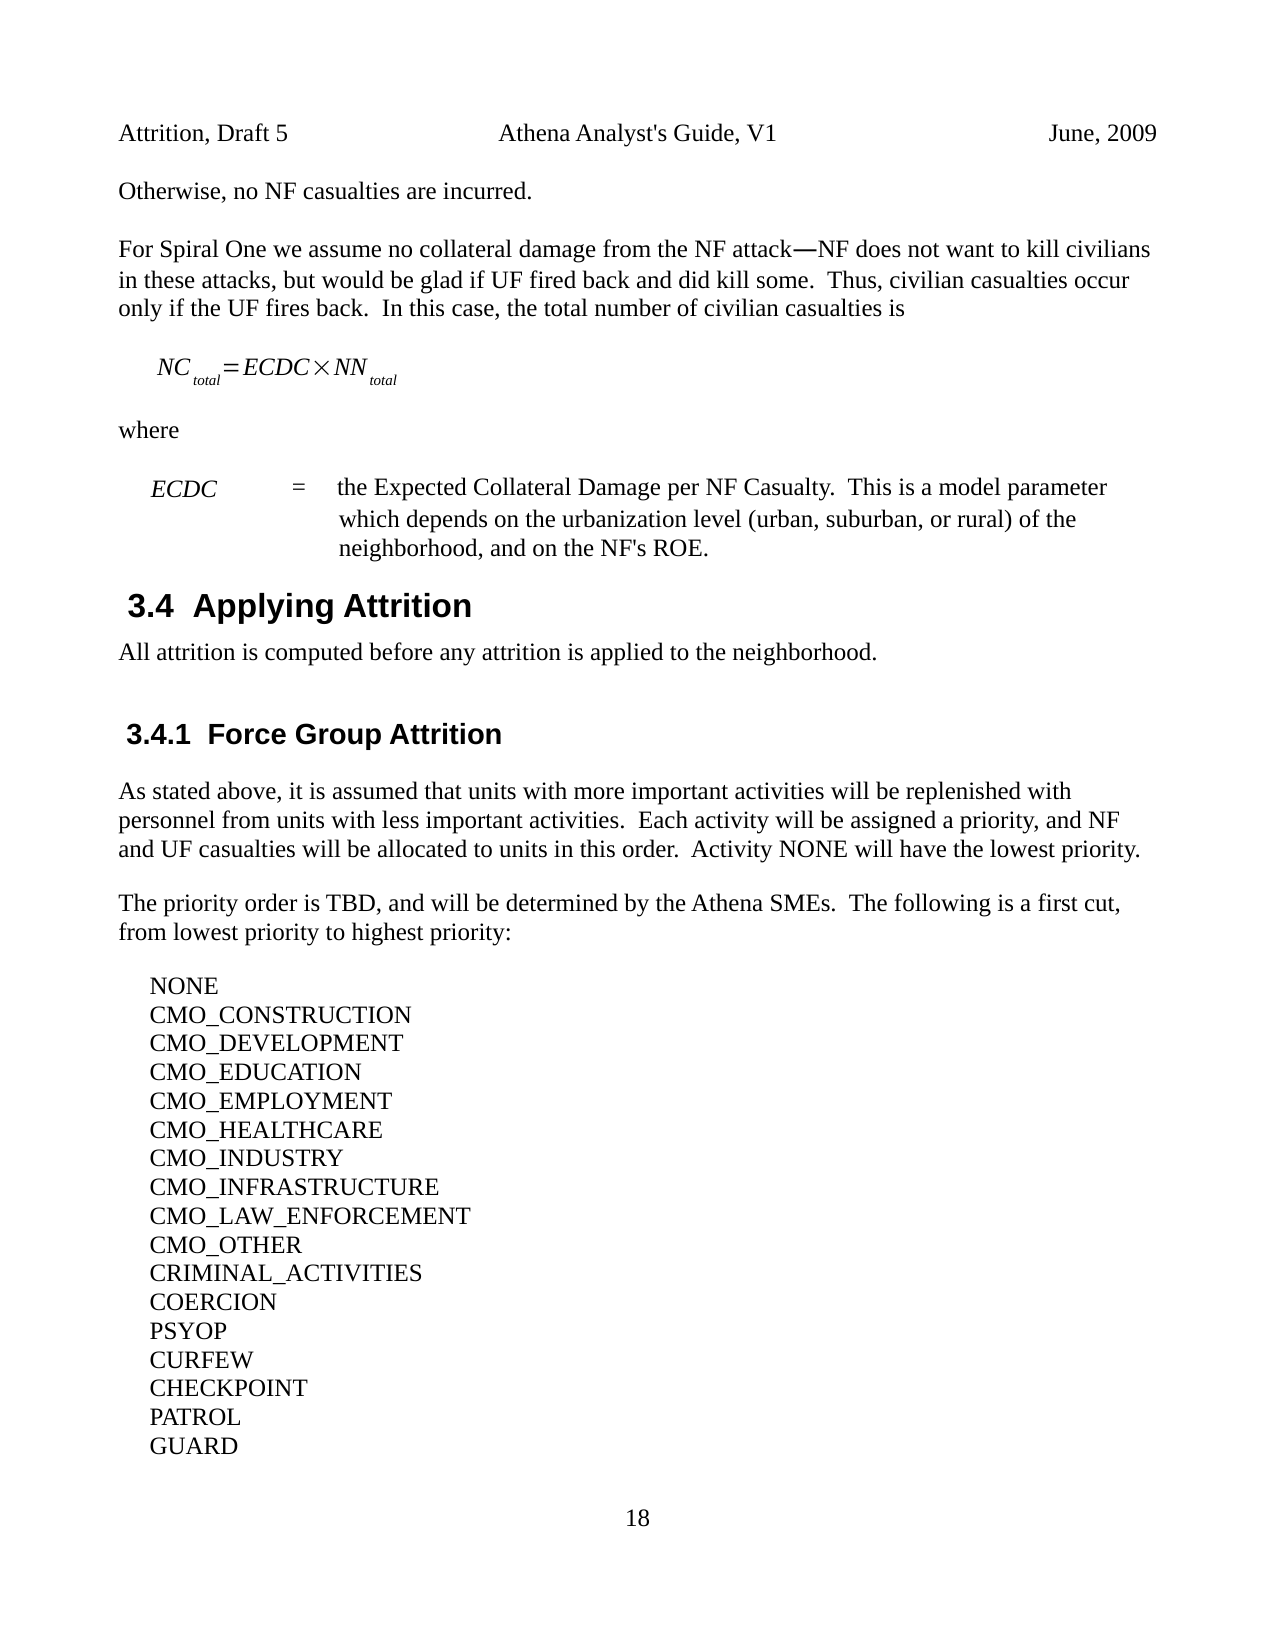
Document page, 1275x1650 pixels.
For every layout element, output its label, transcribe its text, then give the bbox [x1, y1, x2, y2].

text where [118, 415, 1157, 444]
text CMO_HEALTHCARE [149, 1115, 1157, 1143]
text PATROL [149, 1402, 1157, 1431]
text The priority order is TBD, and will be determined by the Athena SMEs. The following is a first cut, from lowest priority to highest priority: [118, 888, 1157, 946]
text CMO_EDUCATION [149, 1057, 1157, 1086]
text = the Expected Collateral Damage per NF Casualty. This is a model parameter which depends on the urbanization level (urban, suburban, or rural) of the neighborhood, and on the NF's ROE. [149, 469, 1157, 561]
subtitle Applying Attrition [118, 586, 1157, 625]
text COERCION [149, 1287, 1157, 1316]
text CMO_INFRASTRUCTURE [149, 1172, 1157, 1201]
subtitle Force Group Attrition [118, 717, 1157, 751]
text CMO_INDUSTRY [149, 1143, 1157, 1172]
text Otherwise, no NF casualties are incurred. [118, 176, 1157, 205]
text GUARD [149, 1431, 1157, 1460]
text NONE [149, 971, 1157, 1000]
text CMO_EMPLOYMENT [149, 1086, 1157, 1115]
text For Spiral One we assume no collateral damage from the NF attack—NF does not want to kill civilians in these attacks, but would be glad if UF fired back and did kill some. Thus, civilian casualties occur only if the UF fires back. In this case, the total number of civilian casualties is [118, 231, 1157, 322]
text CRIMINAL_ACTIVITIES [149, 1258, 1157, 1287]
text PSYOP [149, 1316, 1157, 1345]
text As stated above, it is assumed that units with more important activities will be replenished with personnel from units with less important activities. Each activity will be assigned a priority, and NF and UF casualties will be allocated to units in this order. Activity NONE will have the lowest priority. [118, 776, 1157, 862]
text CMO_DEVELOPMENT [149, 1028, 1157, 1057]
text CMO_CONSTRUCTION [149, 1000, 1157, 1028]
text CURFEW [149, 1345, 1157, 1373]
text CHECKPOINT [149, 1373, 1157, 1402]
text All attrition is computed before any attrition is applied to the neighborhood. [118, 637, 1157, 666]
text CMO_LAW_ENFORCEMENT [149, 1201, 1157, 1230]
text CMO_OTHER [149, 1230, 1157, 1258]
